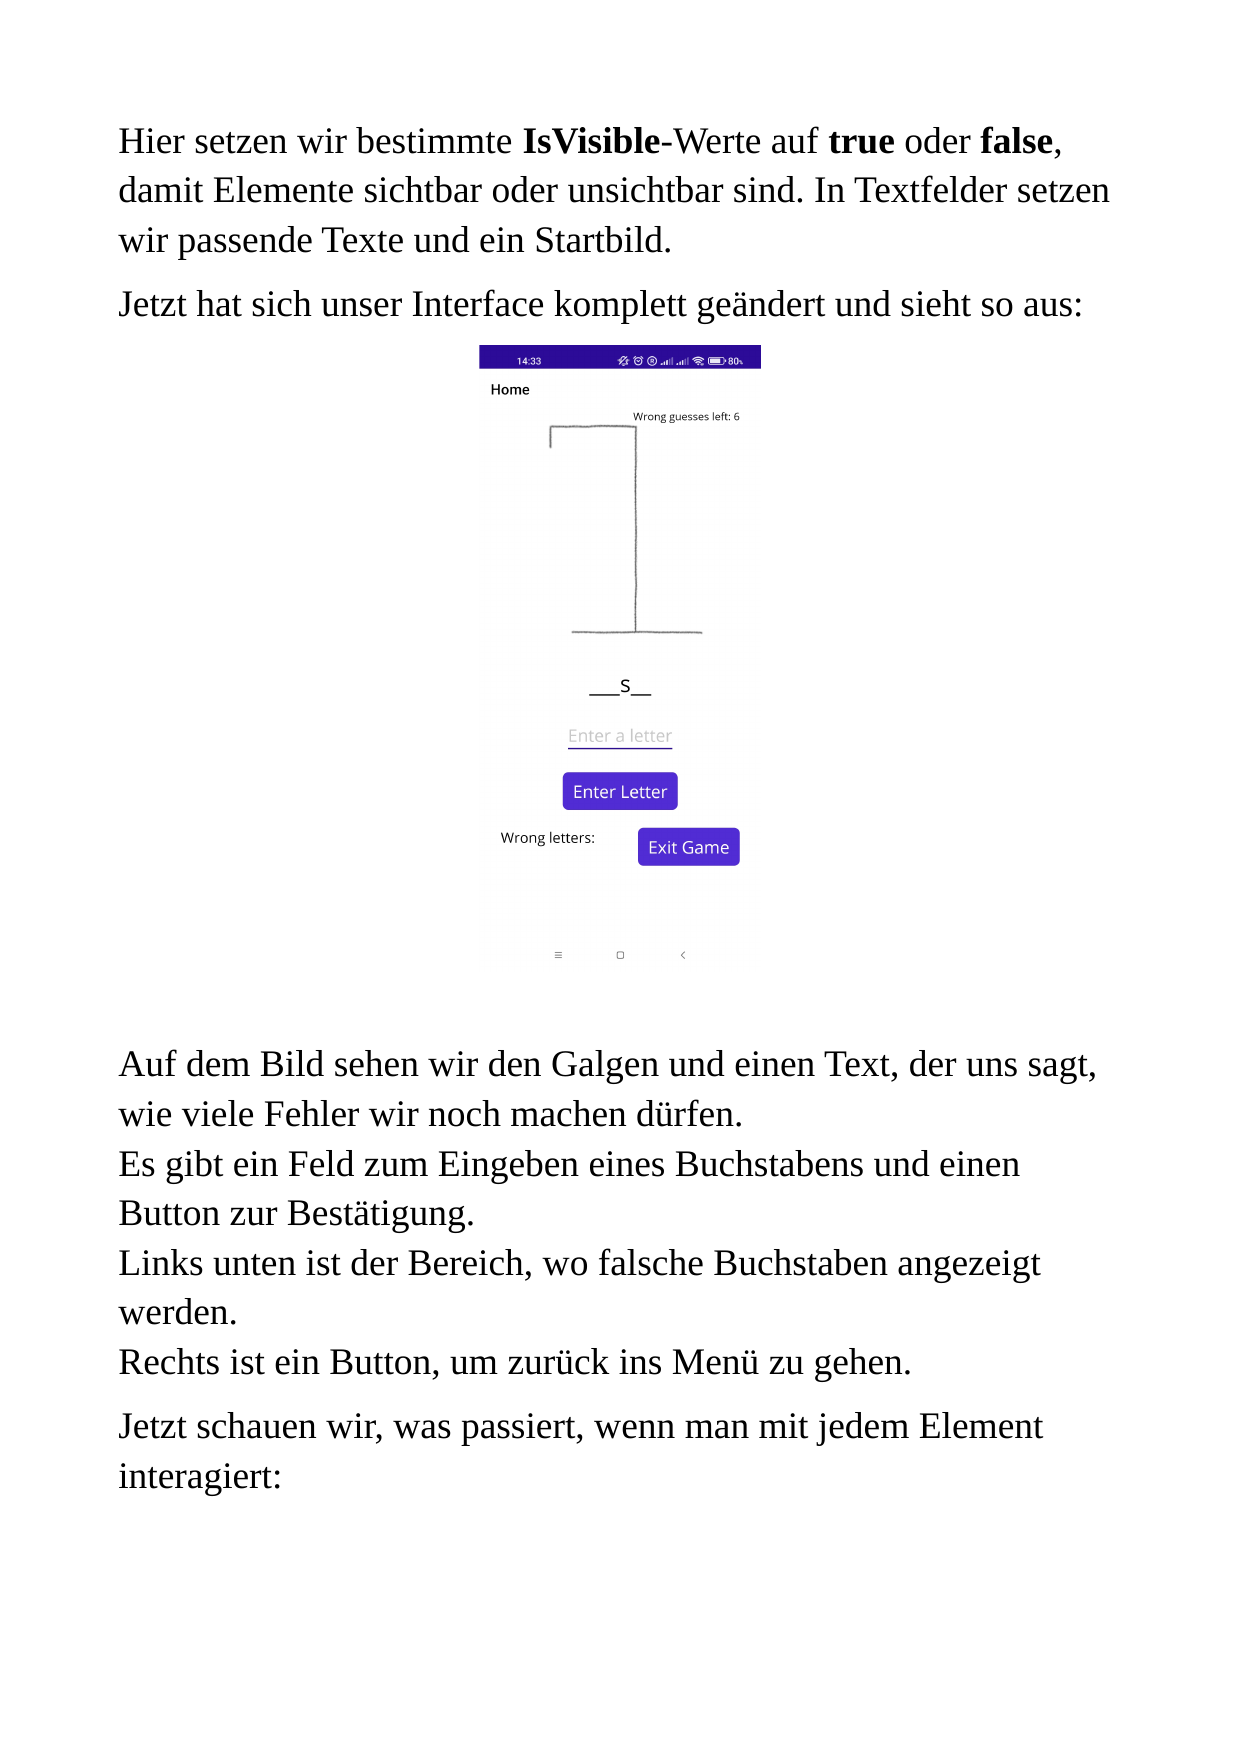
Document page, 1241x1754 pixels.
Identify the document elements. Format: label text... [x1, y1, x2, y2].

text Auf dem Bild sehen wir den Galgen und einen Text, der uns sagt, wie viele Fehler wir noch machen dürfen. Es gibt ein Feld zum Eingeben eines Buchstabens und einen Button zur Bestätigung. Links unten ist der Bereich, wo falsche Buchstaben angezeigt werden. Rechts ist ein Button, um zurück ins Menü zu gehen. [118, 1042, 1122, 1382]
text Jetzt schauen wir, was passiert, wenn man mit jedem Element interagiert: [118, 1403, 1122, 1496]
text Hier setzen wir bestimmte IsVisible-Werte auf true oder false, damit Elemente sichtbar oder unsichtbar sind. In Textfelder setzen wir passende Texte und ein Startbild. [118, 118, 1122, 260]
text Jetzt hat sich unser Interface komplett geändert und sieht so aus: [118, 281, 1122, 324]
picture [479, 345, 761, 972]
